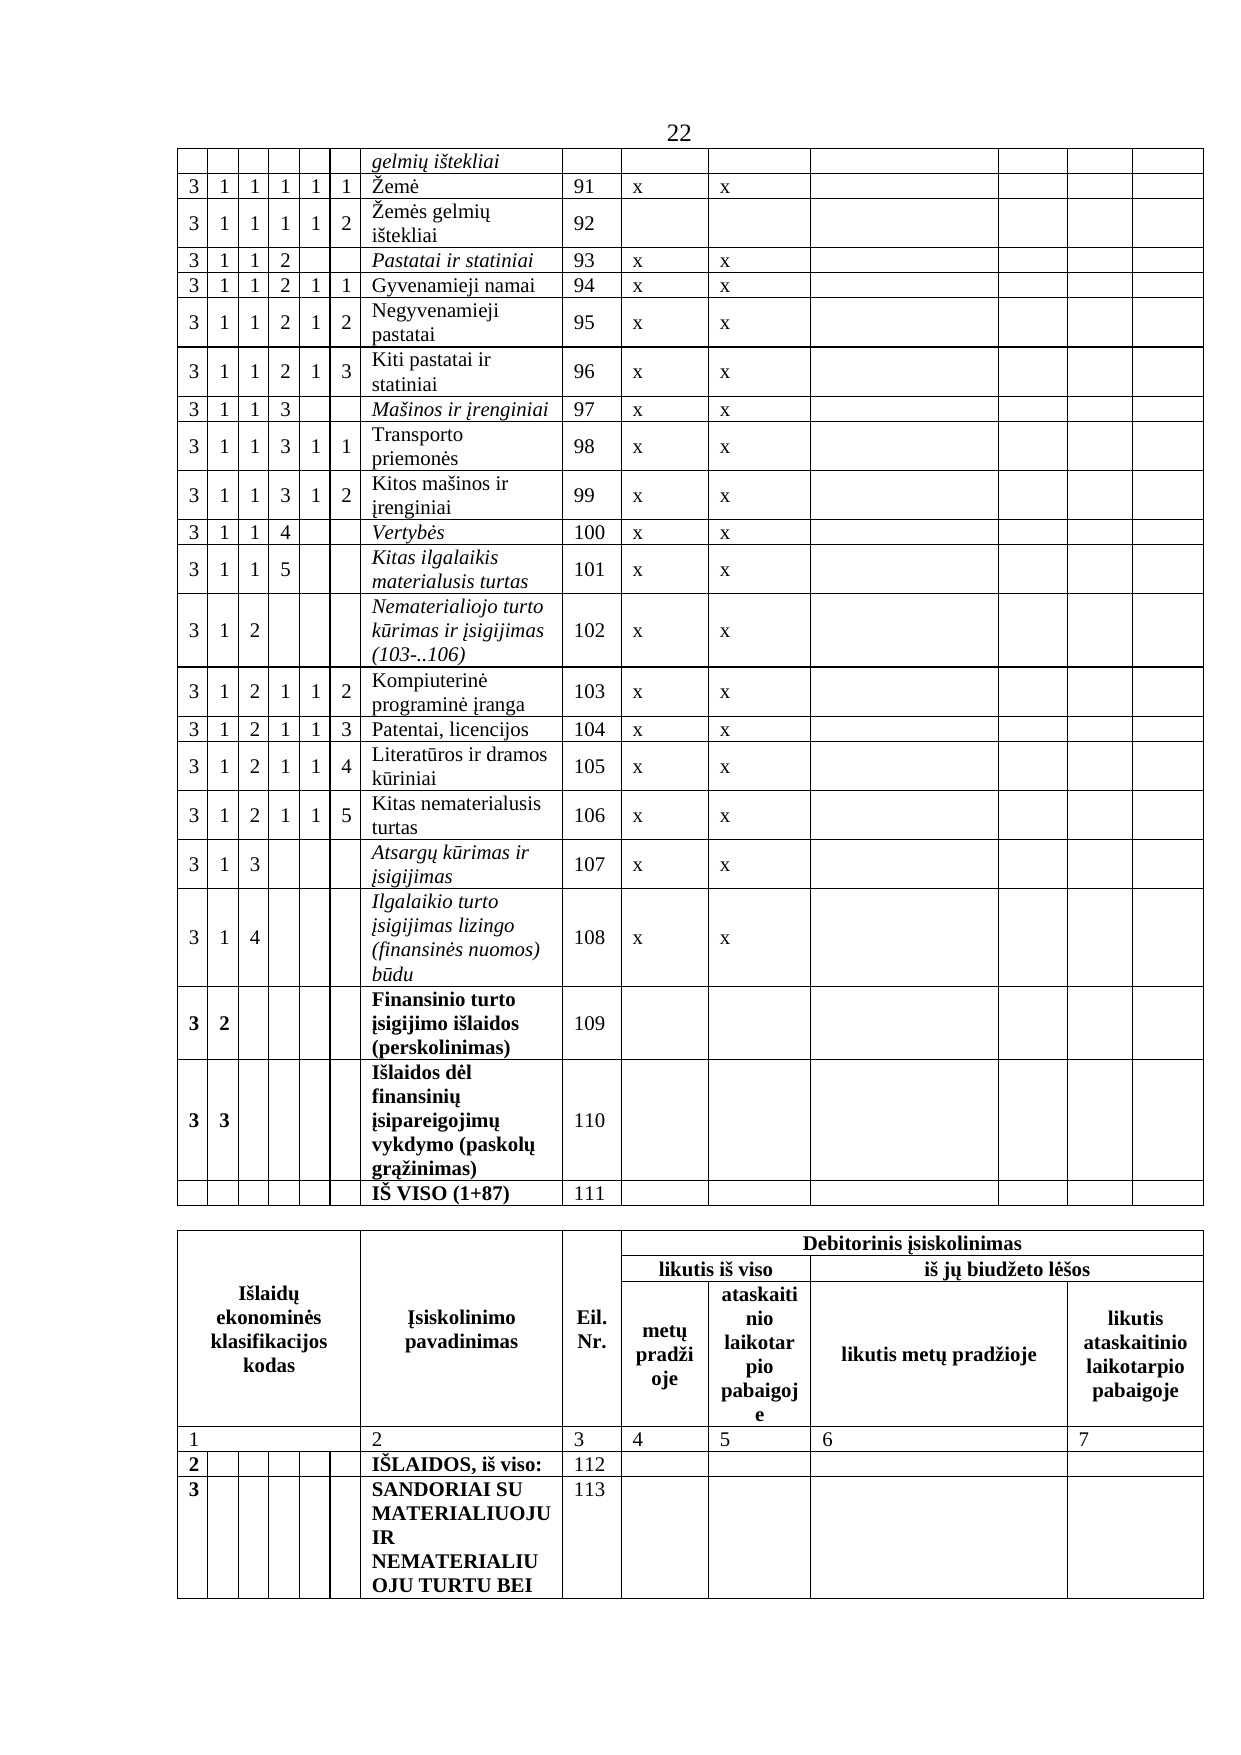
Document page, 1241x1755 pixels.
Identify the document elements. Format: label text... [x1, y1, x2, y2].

table_cell 1 [208, 742, 238, 790]
table_cell x [622, 545, 708, 593]
table_cell [1068, 987, 1132, 1059]
table_cell [1068, 545, 1132, 593]
table_cell [1133, 422, 1203, 470]
table_cell [239, 149, 268, 173]
table_cell [811, 1181, 998, 1205]
table_cell metų pradžioje [622, 1282, 708, 1426]
table_cell [1068, 742, 1132, 790]
table_cell [999, 422, 1028, 470]
table_cell [811, 149, 998, 173]
table_cell [331, 545, 360, 593]
table_cell [811, 348, 998, 396]
table_cell x [622, 742, 708, 790]
table_cell [811, 791, 998, 839]
table_cell x [709, 422, 810, 470]
table_cell [331, 987, 360, 1059]
table_cell [1133, 840, 1203, 888]
table_cell [1133, 174, 1203, 198]
table_cell [999, 397, 1028, 421]
table_cell [208, 1477, 238, 1597]
table_cell 1 [300, 199, 329, 247]
table_cell 1 [300, 668, 329, 716]
table_cell [709, 1452, 810, 1476]
table_cell 1 [208, 889, 238, 986]
table_cell IŠLAIDOS, iš viso: [361, 1452, 562, 1476]
table_cell [563, 149, 621, 173]
table_cell [238, 1206, 269, 1230]
table_cell 1 [208, 594, 238, 666]
table_cell [269, 1060, 299, 1180]
table_cell [1133, 471, 1203, 519]
table_cell 1 [208, 348, 238, 396]
table_cell [1068, 520, 1132, 544]
table_cell 96 [563, 348, 621, 396]
table_cell [299, 1206, 330, 1230]
table_cell x [622, 594, 708, 666]
table_cell 3 [239, 840, 268, 888]
table_cell [709, 987, 810, 1059]
table_cell [1028, 149, 1067, 173]
table_cell [360, 1206, 562, 1230]
table_cell 3 [269, 422, 299, 470]
table_cell x [709, 889, 810, 986]
table_cell [1028, 348, 1067, 396]
table_cell 3 [178, 471, 207, 519]
table_cell [811, 840, 998, 888]
table_cell x [709, 248, 810, 272]
table_cell [1068, 298, 1132, 346]
table_cell [1028, 668, 1067, 716]
table_cell x [622, 348, 708, 396]
table_cell 95 [563, 298, 621, 346]
table_cell [622, 1477, 708, 1597]
table_cell [1068, 1477, 1203, 1597]
table_cell 3 [269, 471, 299, 519]
table_cell 2 [239, 594, 268, 666]
table_cell 99 [563, 471, 621, 519]
table_cell [1133, 248, 1203, 272]
table_cell [331, 520, 360, 544]
table_cell [811, 1452, 1067, 1476]
table_cell Kompiuterinė programinė įranga [361, 668, 562, 716]
table_cell [1133, 520, 1203, 544]
table_cell [1068, 594, 1132, 666]
table_cell [1068, 1060, 1132, 1180]
table_cell 1 [331, 174, 360, 198]
table_cell [811, 717, 998, 741]
table_cell [999, 298, 1028, 346]
table_cell [1028, 889, 1067, 986]
table_cell [1068, 668, 1132, 716]
table_cell 1 [239, 348, 268, 396]
table_cell 1 [239, 397, 268, 421]
table_cell 1 [208, 545, 238, 593]
table_cell 3 [331, 717, 360, 741]
table_cell [1068, 422, 1132, 470]
table_cell [999, 1060, 1028, 1180]
table_cell [300, 1477, 329, 1597]
table_cell Gyvenamieji namai [361, 273, 562, 297]
table_cell x [622, 298, 708, 346]
table_cell 103 [563, 668, 621, 716]
table_cell 107 [563, 840, 621, 888]
table_cell [1028, 298, 1067, 346]
table_cell 1 [239, 199, 268, 247]
table_cell [811, 987, 998, 1059]
table_cell x [709, 273, 810, 297]
table_cell x [709, 791, 810, 839]
table_cell 2 [331, 199, 360, 247]
table_cell Eil. Nr. [563, 1231, 621, 1426]
table_cell 1 [300, 174, 329, 198]
table_cell [709, 199, 810, 247]
table_cell 2 [239, 668, 268, 716]
table_cell 3 [178, 742, 207, 790]
table_cell 1 [331, 273, 360, 297]
table_cell [300, 889, 329, 986]
table_cell 109 [563, 987, 621, 1059]
table_cell 1 [239, 520, 268, 544]
table_cell 2 [269, 273, 299, 297]
table_cell [269, 840, 299, 888]
table_cell [1028, 545, 1067, 593]
table_cell 1 [208, 520, 238, 544]
table_cell [999, 889, 1028, 986]
table_cell [1028, 594, 1067, 666]
table_cell [1133, 668, 1203, 716]
table_cell [1028, 471, 1067, 519]
table_cell [208, 1452, 238, 1476]
table_cell Transporto priemonės [361, 422, 562, 470]
table_cell [999, 668, 1028, 716]
table_cell likutis metų pradžioje [811, 1282, 1067, 1426]
table_cell 1 [208, 717, 238, 741]
table_cell [811, 471, 998, 519]
table_cell 1 [269, 668, 299, 716]
table_cell [1068, 1181, 1132, 1205]
table_cell x [622, 174, 708, 198]
table_cell [1133, 717, 1203, 741]
table_cell x [622, 840, 708, 888]
table_cell [1133, 742, 1203, 790]
table_cell likutis iš viso [622, 1256, 810, 1281]
table_cell [1133, 1206, 1204, 1230]
table_cell 4 [622, 1427, 708, 1451]
table_cell x [709, 668, 810, 716]
table_cell 3 [178, 199, 207, 247]
table_cell gelmių ištekliai [361, 149, 562, 173]
table_cell Žemės gelmių ištekliai [361, 199, 562, 247]
table_cell 98 [563, 422, 621, 470]
table_cell 1 [239, 248, 268, 272]
table_cell x [709, 594, 810, 666]
table_cell [300, 1060, 329, 1180]
table_cell Negyvenamieji pastatai [361, 298, 562, 346]
table_cell [999, 987, 1028, 1059]
table_cell [999, 199, 1028, 247]
table_cell x [622, 791, 708, 839]
table_cell [177, 1206, 208, 1230]
table_cell [811, 1477, 1067, 1597]
table_cell [811, 545, 998, 593]
table_cell 2 [331, 471, 360, 519]
table_cell 1 [239, 471, 268, 519]
table_cell 4 [331, 742, 360, 790]
table_cell 102 [563, 594, 621, 666]
table_cell 92 [563, 199, 621, 247]
table_cell [811, 273, 998, 297]
table_cell [1133, 1060, 1203, 1180]
table_cell 3 [178, 298, 207, 346]
table_cell x [709, 397, 810, 421]
table_cell 1 [208, 174, 238, 198]
table_cell [1028, 987, 1067, 1059]
table_cell [999, 840, 1028, 888]
table_cell iš jų biudžeto lėšos [811, 1256, 1203, 1281]
table_cell 3 [178, 397, 207, 421]
table_cell 111 [563, 1181, 621, 1205]
table_cell x [709, 520, 810, 544]
table_cell 3 [178, 594, 207, 666]
table_cell [331, 1477, 360, 1597]
table_cell 2 [239, 717, 268, 741]
table_cell 3 [178, 174, 207, 198]
table_cell [239, 987, 268, 1059]
table_cell 1 [208, 422, 238, 470]
table_cell x [622, 889, 708, 986]
table_cell 4 [269, 520, 299, 544]
table_cell Atsargų kūrimas ir įsigijimas [361, 840, 562, 888]
table_cell 1 [208, 273, 238, 297]
table_cell [709, 1477, 810, 1597]
table_cell 1 [300, 348, 329, 396]
table_cell [331, 1181, 360, 1205]
table_cell [811, 298, 998, 346]
table_cell [709, 149, 810, 173]
table_cell 2 [208, 987, 238, 1059]
table_cell [1028, 742, 1067, 790]
table_cell [269, 149, 299, 173]
table_cell 1 [300, 742, 329, 790]
table_cell [300, 248, 329, 272]
table_cell x [709, 545, 810, 593]
table_cell [1028, 520, 1067, 544]
table_cell Patentai, licencijos [361, 717, 562, 741]
table_cell [269, 1206, 299, 1230]
table_cell ataskaitinio laikotarpio pabaigoje [709, 1282, 810, 1426]
table_cell 3 [178, 668, 207, 716]
table_cell 2 [331, 668, 360, 716]
table_cell x [622, 520, 708, 544]
table_cell [622, 199, 708, 247]
table_cell [1133, 273, 1203, 297]
table_cell 2 [269, 298, 299, 346]
table_cell 105 [563, 742, 621, 790]
table_cell [1133, 348, 1203, 396]
table_cell Ilgalaikio turto įsigijimas lizingo (finansinės nuomos) būdu [361, 889, 562, 986]
table_cell [999, 273, 1028, 297]
table_cell [1068, 717, 1132, 741]
table_cell x [622, 248, 708, 272]
table_cell 3 [178, 248, 207, 272]
table_cell IŠ VISO (1+87) [361, 1181, 562, 1205]
table_cell likutis ataskaitinio laikotarpio pabaigoje [1068, 1282, 1203, 1426]
table_cell [1028, 717, 1067, 741]
table_cell 1 [300, 422, 329, 470]
table_cell Nematerialiojo turto kūrimas ir įsigijimas (103-..106) [361, 594, 562, 666]
table_cell [622, 987, 708, 1059]
table_cell x [709, 742, 810, 790]
table_cell 2 [269, 348, 299, 396]
table_cell [269, 987, 299, 1059]
table_cell Vertybės [361, 520, 562, 544]
table_cell 2 [269, 248, 299, 272]
table_cell x [622, 668, 708, 716]
table_cell [269, 889, 299, 986]
table_cell [1133, 987, 1203, 1059]
table_cell 1 [269, 717, 299, 741]
table_cell 7 [1068, 1427, 1203, 1451]
table_cell 5 [709, 1427, 810, 1451]
table_cell [1028, 840, 1067, 888]
table_cell 1 [239, 422, 268, 470]
table_cell 104 [563, 717, 621, 741]
table_cell [999, 174, 1028, 198]
table_cell [208, 149, 238, 173]
table_cell Finansinio turto įsigijimo išlaidos (perskolinimas) [361, 987, 562, 1059]
table_cell [331, 889, 360, 986]
table_cell [999, 791, 1028, 839]
table_cell [1068, 471, 1132, 519]
table_cell Išlaidos dėl finansinių įsipareigojimų vykdymo (paskolų grąžinimas) [361, 1060, 562, 1180]
table_cell [1068, 273, 1132, 297]
table_cell [1068, 397, 1132, 421]
table_cell Įsiskolinimo pavadinimas [361, 1231, 562, 1426]
table_cell x [622, 397, 708, 421]
table_cell [999, 545, 1028, 593]
table_cell [239, 1181, 268, 1205]
table_cell Žemė [361, 174, 562, 198]
table_cell [300, 397, 329, 421]
table_cell [999, 594, 1028, 666]
table_cell 2 [178, 1452, 207, 1476]
table_cell [331, 594, 360, 666]
table_cell [300, 1181, 329, 1205]
table_cell [811, 1060, 998, 1180]
table_cell [239, 1452, 268, 1476]
table_cell [811, 742, 998, 790]
table_cell [999, 1206, 1028, 1230]
table_cell x [622, 471, 708, 519]
table_cell 3 [269, 397, 299, 421]
table_cell [811, 199, 998, 247]
table_cell 1 [208, 791, 238, 839]
table_cell 3 [178, 889, 207, 986]
table_cell x [709, 174, 810, 198]
table_cell [208, 1181, 238, 1205]
table_cell [1133, 791, 1203, 839]
table_cell 106 [563, 791, 621, 839]
table_cell [331, 397, 360, 421]
table_cell [331, 1452, 360, 1476]
table_cell [622, 1452, 708, 1476]
table_cell 101 [563, 545, 621, 593]
table_cell 2 [239, 742, 268, 790]
table_cell [999, 348, 1028, 396]
table_cell x [709, 348, 810, 396]
table_cell 1 [208, 668, 238, 716]
table_cell [330, 1206, 360, 1230]
table_cell [1028, 791, 1067, 839]
table_cell 1 [239, 545, 268, 593]
table_cell 1 [208, 298, 238, 346]
table_cell [1133, 1181, 1203, 1205]
table_cell [999, 717, 1028, 741]
table_cell [811, 397, 998, 421]
table_cell [1028, 273, 1067, 297]
table_cell 113 [563, 1477, 621, 1597]
table_cell [1068, 348, 1132, 396]
table_cell [269, 1477, 299, 1597]
table_cell [269, 1452, 299, 1476]
table_cell x [622, 273, 708, 297]
table_cell [999, 1181, 1028, 1205]
table_cell [811, 1206, 998, 1230]
table_cell 1 [300, 298, 329, 346]
table_cell [1133, 889, 1203, 986]
table_cell [999, 248, 1028, 272]
table_cell x [709, 717, 810, 741]
table_cell [621, 1206, 708, 1230]
table_cell Debitorinis įsiskolinimas [622, 1231, 1203, 1255]
table_cell [1028, 199, 1067, 247]
table_cell 4 [239, 889, 268, 986]
table_cell 93 [563, 248, 621, 272]
table_cell [1028, 1181, 1067, 1205]
table_cell 3 [178, 545, 207, 593]
table_cell 2 [331, 298, 360, 346]
table_cell 1 [300, 471, 329, 519]
table_cell [811, 520, 998, 544]
table_cell 3 [178, 348, 207, 396]
table_cell [1028, 1060, 1067, 1180]
table_cell [708, 1206, 811, 1230]
table_cell [1068, 248, 1132, 272]
table_cell [1028, 248, 1067, 272]
table_cell x [709, 471, 810, 519]
table_cell [811, 248, 998, 272]
table_cell [811, 422, 998, 470]
table_cell [999, 742, 1028, 790]
table_cell 1 [269, 199, 299, 247]
table_cell Pastatai ir statiniai [361, 248, 562, 272]
table_cell Kiti pastatai ir statiniai [361, 348, 562, 396]
table_cell [239, 1477, 268, 1597]
table_cell [269, 1181, 299, 1205]
table_cell 1 [178, 1427, 360, 1451]
table_cell [178, 1181, 207, 1205]
table_cell 1 [208, 199, 238, 247]
table_cell 1 [208, 397, 238, 421]
table_cell [1068, 1452, 1203, 1476]
table_cell [811, 174, 998, 198]
table_cell 5 [269, 545, 299, 593]
table_cell 1 [239, 298, 268, 346]
table_cell [1133, 545, 1203, 593]
table_cell [331, 1060, 360, 1180]
table_cell [300, 520, 329, 544]
table_cell 1 [269, 742, 299, 790]
table_cell 3 [178, 717, 207, 741]
table_cell 1 [300, 791, 329, 839]
table_cell 3 [178, 1477, 207, 1597]
table_cell [178, 149, 207, 173]
table_cell 3 [208, 1060, 238, 1180]
table_cell [622, 149, 708, 173]
table_cell 1 [208, 471, 238, 519]
table_cell 110 [563, 1060, 621, 1180]
table_cell 6 [811, 1427, 1067, 1451]
table_cell [811, 594, 998, 666]
table_cell 3 [178, 987, 207, 1059]
table_cell Mašinos ir įrenginiai [361, 397, 562, 421]
table_cell [1068, 199, 1132, 247]
table_cell x [622, 717, 708, 741]
table_cell [1028, 1206, 1067, 1230]
table_cell 91 [563, 174, 621, 198]
table_cell [1133, 199, 1203, 247]
table_cell [1133, 298, 1203, 346]
table_cell 1 [239, 273, 268, 297]
table_cell [300, 594, 329, 666]
table_cell 1 [239, 174, 268, 198]
table_cell [622, 1181, 708, 1205]
table_cell 1 [269, 174, 299, 198]
table_cell [1028, 397, 1067, 421]
table_cell 3 [563, 1427, 621, 1451]
table_cell 108 [563, 889, 621, 986]
table_cell [1068, 149, 1132, 173]
table_cell [1133, 149, 1203, 173]
table_cell [208, 1206, 238, 1230]
table_cell 3 [178, 1060, 207, 1180]
table_cell [999, 520, 1028, 544]
table_cell [811, 668, 998, 716]
table_cell [999, 149, 1028, 173]
table_cell Kitas ilgalaikis materialusis turtas [361, 545, 562, 593]
table_cell 3 [331, 348, 360, 396]
table_cell 2 [239, 791, 268, 839]
table_cell [1028, 422, 1067, 470]
table_cell [999, 471, 1028, 519]
table_cell x [622, 422, 708, 470]
table_cell 3 [178, 520, 207, 544]
table_cell 2 [361, 1427, 562, 1451]
table_cell 1 [331, 422, 360, 470]
table_cell Išlaidų ekonominės klasifikacijos kodas [178, 1231, 360, 1426]
table_cell x [709, 840, 810, 888]
table_cell Kitos mašinos ir įrenginiai [361, 471, 562, 519]
table_cell [1068, 791, 1132, 839]
table_cell [300, 987, 329, 1059]
table_cell [331, 248, 360, 272]
table_cell 94 [563, 273, 621, 297]
table_cell [300, 149, 329, 173]
table_cell 3 [178, 422, 207, 470]
table_cell [709, 1181, 810, 1205]
table_cell 5 [331, 791, 360, 839]
table_cell [300, 840, 329, 888]
table_cell [239, 1060, 268, 1180]
table_cell 3 [178, 840, 207, 888]
table_cell [622, 1060, 708, 1180]
table_cell Literatūros ir dramos kūriniai [361, 742, 562, 790]
table_cell [709, 1060, 810, 1180]
table_cell [1028, 174, 1067, 198]
table_cell [1133, 397, 1203, 421]
table_cell 1 [208, 840, 238, 888]
table_cell 3 [178, 273, 207, 297]
table_cell [331, 840, 360, 888]
table_cell [1067, 1206, 1132, 1230]
table_cell [1068, 174, 1132, 198]
table_cell SANDORIAI SU MATERIALIUOJU IR NEMATERIALIUOJU TURTU BEI [361, 1477, 562, 1597]
table_cell [1133, 594, 1203, 666]
table_cell [300, 1452, 329, 1476]
table_cell [811, 889, 998, 986]
table_cell 1 [208, 248, 238, 272]
table_cell 97 [563, 397, 621, 421]
table_cell 1 [300, 273, 329, 297]
table_cell 1 [269, 791, 299, 839]
table_cell [563, 1206, 621, 1230]
table_cell [269, 594, 299, 666]
table_cell [1068, 840, 1132, 888]
table_cell x [709, 298, 810, 346]
table_cell 100 [563, 520, 621, 544]
table_cell 1 [300, 717, 329, 741]
table_cell [1068, 889, 1132, 986]
table_cell [300, 545, 329, 593]
table_cell Kitas nematerialusis turtas [361, 791, 562, 839]
table_cell [331, 149, 360, 173]
table_cell 3 [178, 791, 207, 839]
table_cell 112 [563, 1452, 621, 1476]
